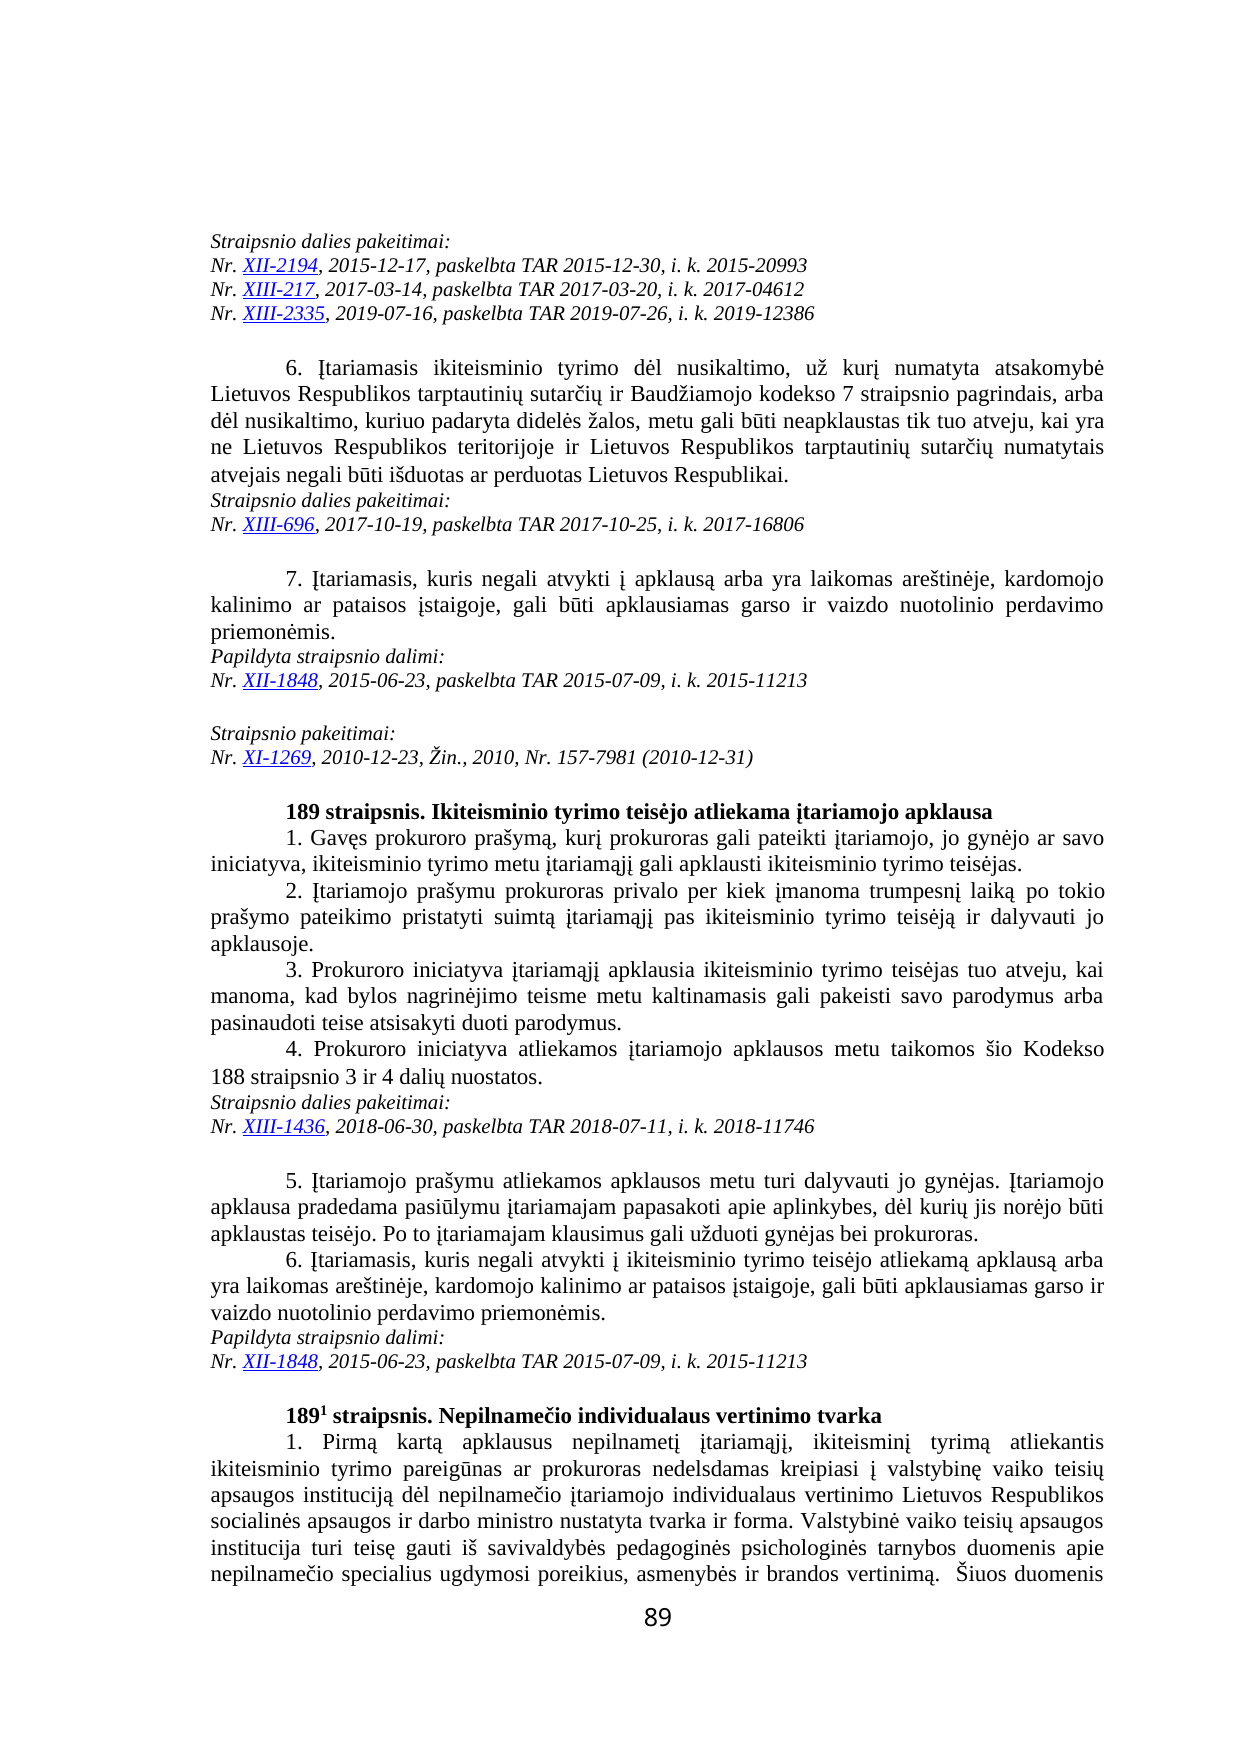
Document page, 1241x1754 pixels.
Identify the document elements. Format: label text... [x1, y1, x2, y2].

text Nr. XII-1848, 2015-06-23, paskelbta TAR 2015-07-09, i. k. 2015-11213 [210, 1349, 1105, 1373]
text 5. Įtariamojo prašymu atliekamos apklausos metu turi dalyvauti jo gynėjas. Įtariamojo apklausa pradedama pasiūlymu įtariamajam papasakoti apie aplinkybes, dėl kurių jis norėjo būti apklaustas teisėjo. Po to įtariamajam klausimus gali užduoti gynėjas bei prokuroras. [210, 1167, 1105, 1246]
text 3. Prokuroro iniciatyva įtariamąjį apklausia ikiteisminio tyrimo teisėjas tuo atveju, kai manoma, kad bylos nagrinėjimo teisme metu kaltinamasis gali pakeisti savo parodymus arba pasinaudoti teise atsisakyti duoti parodymus. [210, 956, 1105, 1035]
text 1891 straipsnis. Nepilnamečio individualaus vertinimo tvarka [210, 1402, 1105, 1428]
text 189 straipsnis. Ikiteisminio tyrimo teisėjo atliekama įtariamojo apklausa [210, 798, 1105, 824]
text Nr. XII-2194, 2015-12-17, paskelbta TAR 2015-12-30, i. k. 2015-20993 [210, 253, 1105, 277]
text 2. Įtariamojo prašymu prokuroras privalo per kiek įmanoma trumpesnį laiką po tokio prašymo pateikimo pristatyti suimtą įtariamąjį pas ikiteisminio tyrimo teisėją ir dalyvauti jo apklausoje. [210, 877, 1105, 956]
text Papildyta straipsnio dalimi: [210, 644, 1105, 668]
text Papildyta straipsnio dalimi: [210, 1325, 1105, 1349]
text Nr. XIII-1436, 2018-06-30, paskelbta TAR 2018-07-11, i. k. 2018-11746 [210, 1114, 1105, 1138]
text Nr. XI-1269, 2010-12-23, Žin., 2010, Nr. 157-7981 (2010-12-31) [210, 745, 1105, 769]
text Straipsnio dalies pakeitimai: [210, 488, 1105, 512]
text 7. Įtariamasis, kuris negali atvykti į apklausą arba yra laikomas areštinėje, kardomojo kalinimo ar pataisos įstaigoje, gali būti apklausiamas garso ir vaizdo nuotolinio perdavimo priemonėmis. [210, 565, 1105, 644]
text 1. Gavęs prokuroro prašymą, kurį prokuroras gali pateikti įtariamojo, jo gynėjo ar savo iniciatyva, ikiteisminio tyrimo metu įtariamąjį gali apklausti ikiteisminio tyrimo teisėjas. [210, 824, 1105, 877]
text 6. Įtariamasis ikiteisminio tyrimo dėl nusikaltimo, už kurį numatyta atsakomybė Lietuvos Respublikos tarptautinių sutarčių ir Baudžiamojo kodekso 7 straipsnio pagrindais, arba dėl nusikaltimo, kuriuo padaryta didelės žalos, metu gali būti neapklaustas tik tuo atveju, kai yra ne Lietuvos Respublikos teritorijoje ir Lietuvos Respublikos tarptautinių sutarčių numatytais atvejais negali būti išduotas ar perduotas Lietuvos Respublikai. [210, 354, 1105, 488]
text 6. Įtariamasis, kuris negali atvykti į ikiteisminio tyrimo teisėjo atliekamą apklausą arba yra laikomas areštinėje, kardomojo kalinimo ar pataisos įstaigoje, gali būti apklausiamas garso ir vaizdo nuotolinio perdavimo priemonėmis. [210, 1246, 1105, 1325]
text Nr. XIII-2335, 2019-07-16, paskelbta TAR 2019-07-26, i. k. 2019-12386 [210, 301, 1105, 325]
text Nr. XII-1848, 2015-06-23, paskelbta TAR 2015-07-09, i. k. 2015-11213 [210, 668, 1105, 692]
text Straipsnio pakeitimai: [210, 721, 1105, 745]
text Nr. XIII-696, 2017-10-19, paskelbta TAR 2017-10-25, i. k. 2017-16806 [210, 512, 1105, 536]
text 4. Prokuroro iniciatyva atliekamos įtariamojo apklausos metu taikomos šio Kodekso 188 straipsnio 3 ir 4 dalių nuostatos. [210, 1035, 1105, 1090]
text 1. Pirmą kartą apklausus nepilnametį įtariamąjį, ikiteisminį tyrimą atliekantis ikiteisminio tyrimo pareigūnas ar prokuroras nedelsdamas kreipiasi į valstybinę vaiko teisių apsaugos instituciją dėl nepilnamečio įtariamojo individualaus vertinimo Lietuvos Respublikos socialinės apsaugos ir darbo ministro nustatyta tvarka ir forma. Valstybinė vaiko teisių apsaugos institucija turi teisę gauti iš savivaldybės pedagoginės psichologinės tarnybos duomenis apie nepilnamečio specialius ugdymosi poreikius, asmenybės ir brandos vertinimą. Šiuos duomenis [210, 1428, 1105, 1586]
text Nr. XIII-217, 2017-03-14, paskelbta TAR 2017-03-20, i. k. 2017-04612 [210, 277, 1105, 301]
text Straipsnio dalies pakeitimai: [210, 229, 1105, 253]
text Straipsnio dalies pakeitimai: [210, 1090, 1105, 1114]
